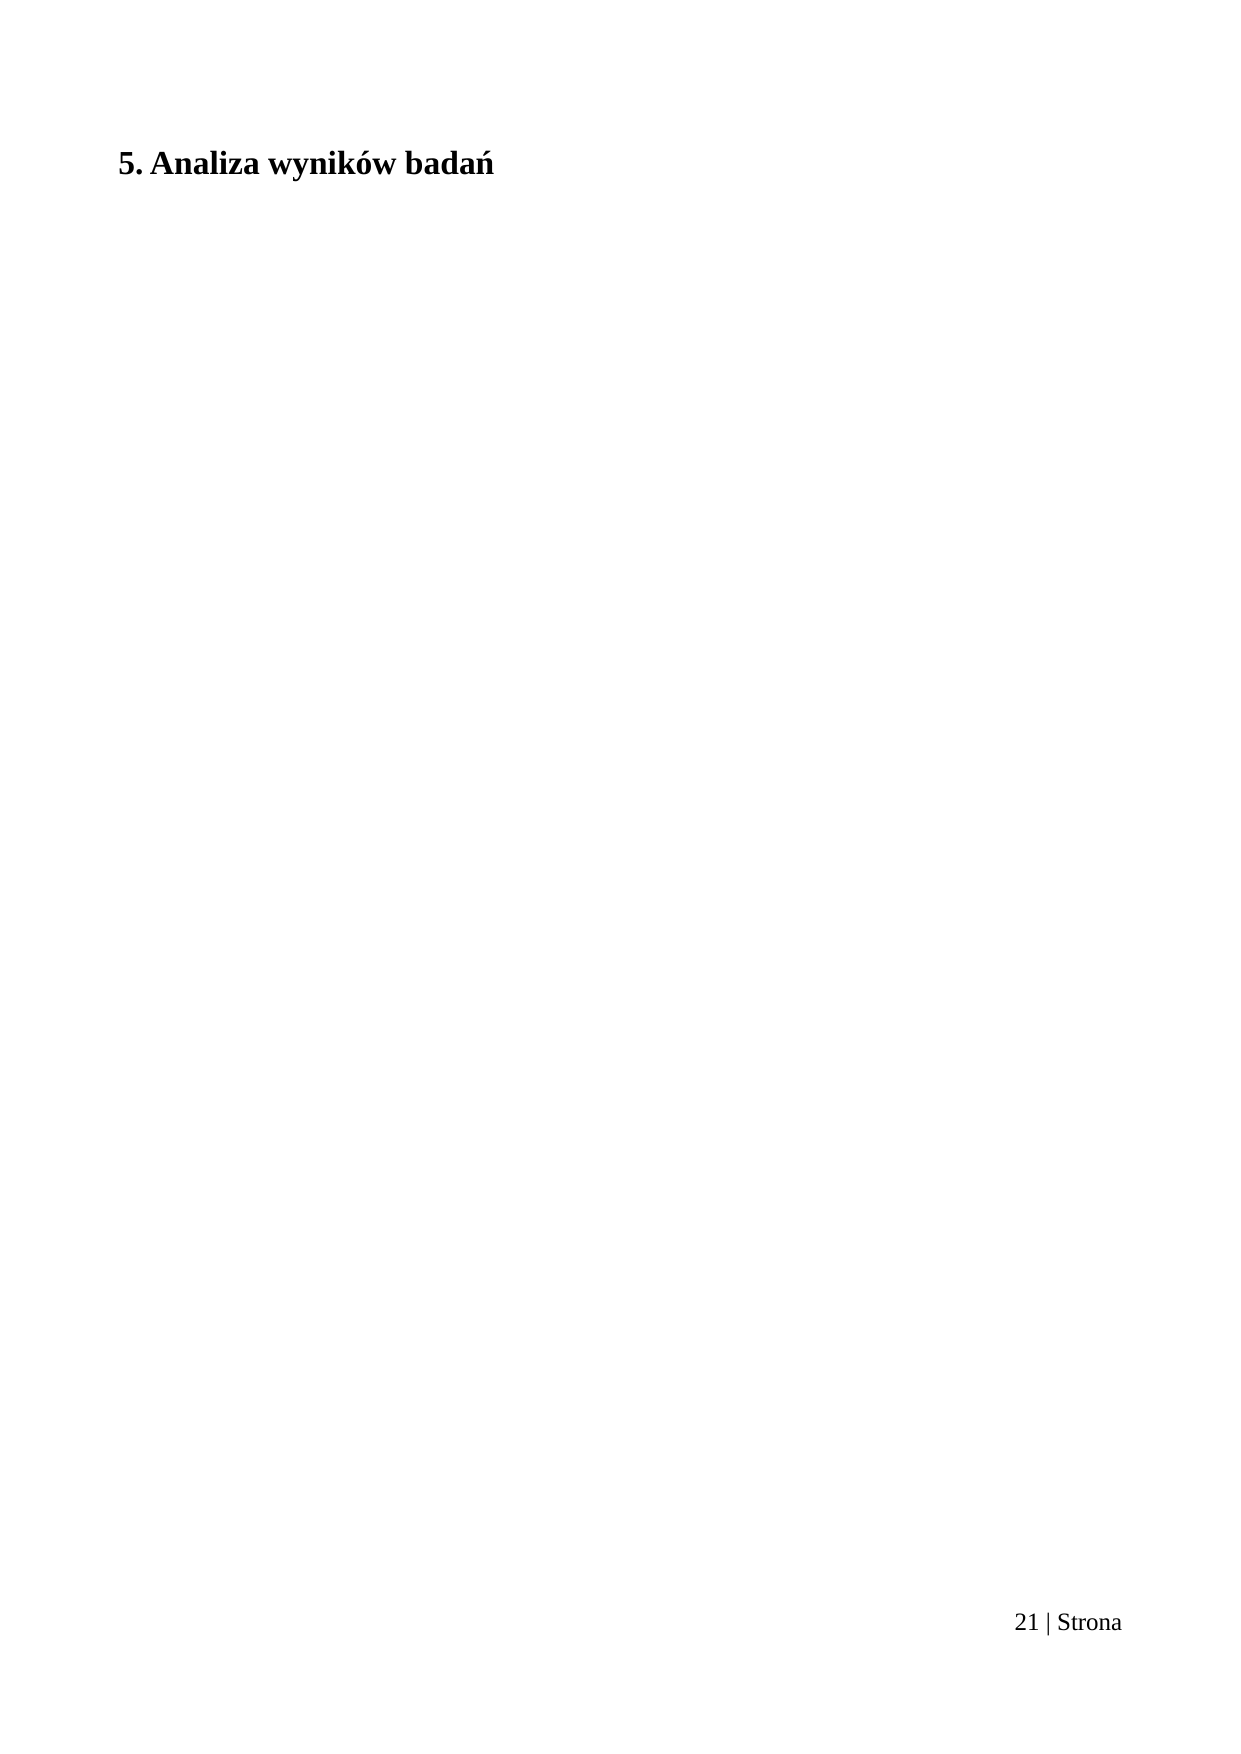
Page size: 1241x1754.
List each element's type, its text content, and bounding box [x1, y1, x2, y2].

subtitle 5. Analiza wyników badań [118, 143, 1122, 182]
